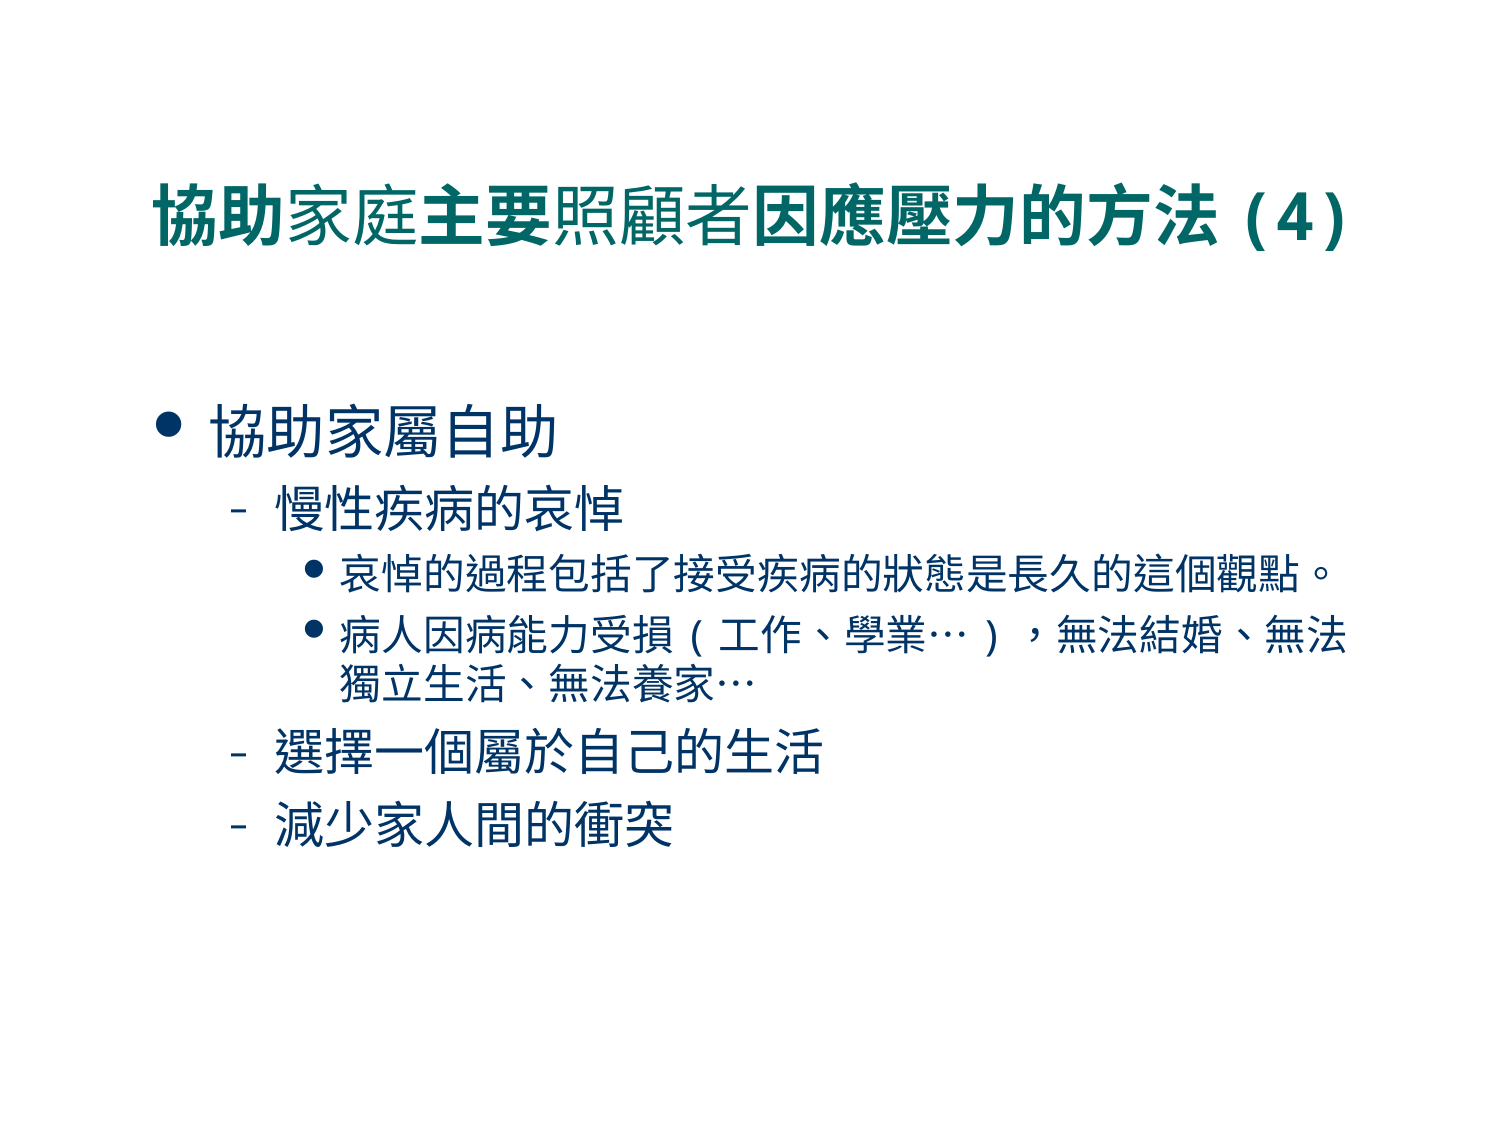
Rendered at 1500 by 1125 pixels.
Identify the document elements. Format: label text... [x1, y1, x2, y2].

list 協助家屬自助 慢性疾病的哀悼 哀悼的過程包括了接受疾病的狀態是長久的這個觀點。 病人因病能力受損(工作、學業…)，無法結婚、無法獨立生活、無法養家… 選擇一個屬於自己的生活 減少家人間的衝突 [137, 387, 1400, 999]
title 協助家庭主要照顧者因應壓力的方法(4) [136, 136, 1414, 301]
